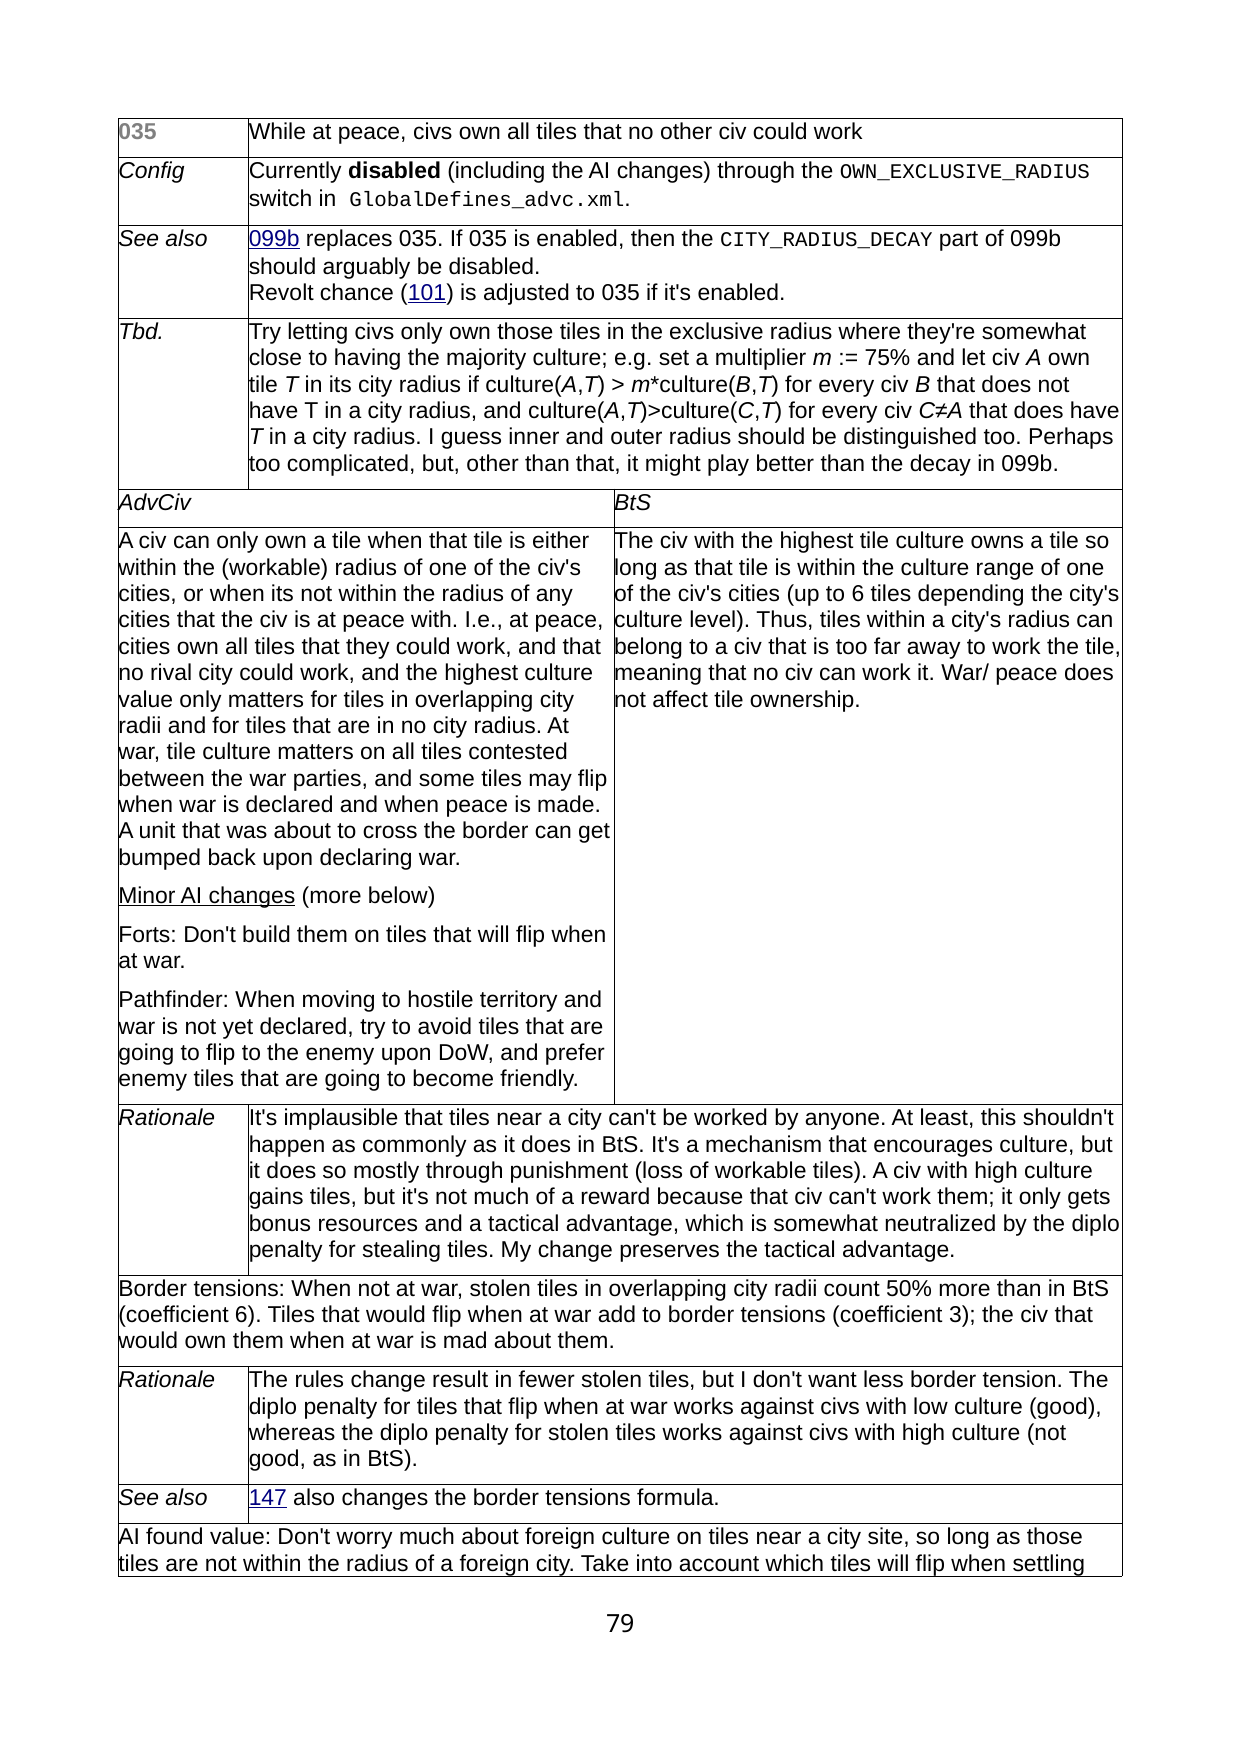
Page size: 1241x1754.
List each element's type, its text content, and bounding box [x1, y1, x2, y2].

table_cell Config [119, 158, 248, 225]
table_cell The civ with the highest tile culture owns a tile so long as that tile is within the culture range of one of the civ's cities (up to 6 tiles depending the city's culture level). Thus, tiles within a city's radius can belong to a civ that is too far away to work the tile, meaning that no civ can work it. War/ peace does not affect tile ownership. [615, 528, 1122, 1104]
table_cell The rules change result in fewer stolen tiles, but I don't want less border tension. The diplo penalty for tiles that flip when at war works against civs with low culture (good), whereas the diplo penalty for stolen tiles works against civs with high culture (not good, as in BtS). [249, 1367, 1122, 1484]
table_cell It's implausible that tiles near a city can't be worked by anyone. At least, this shouldn't happen as commonly as it does in BtS. It's a mechanism that encourages culture, but it does so mostly through punishment (loss of workable tiles). A civ with high culture gains tiles, but it's not much of a reward because that civ can't work them; it only gets bonus resources and a tactical advantage, which is somewhat neutralized by the diplo penalty for stealing tiles. My change preserves the tactical advantage. [249, 1105, 1122, 1275]
table_cell See also [119, 1485, 248, 1523]
table_cell Tbd. [119, 319, 248, 488]
table_cell Rationale [119, 1105, 248, 1275]
table_cell 099b replaces 035. If 035 is enabled, then the CITY_RADIUS_DECAY part of 099b should arguably be disabled. Revolt chance (101) is adjusted to 035 if it's enabled. [249, 226, 1122, 318]
table_cell Border tensions: When not at war, stolen tiles in overlapping city radii count 50% more than in BtS (coefficient 6). Tiles that would flip when at war add to border tensions (coefficient 3); the civ that would own them when at war is mad about them. [119, 1276, 1122, 1366]
table_cell BtS [615, 490, 1122, 527]
table_cell AdvCiv [119, 490, 614, 527]
table_cell A civ can only own a tile when that tile is either within the (workable) radius of one of the civ's cities, or when its not within the radius of any cities that the civ is at peace with. I.e., at peace, cities own all tiles that they could work, and that no rival city could work, and the highest culture value only matters for tiles in overlapping city radii and for tiles that are in no city radius. At war, tile culture matters on all tiles contested between the war parties, and some tiles may flip when war is declared and when peace is made. A unit that was about to cross the border can get bumped back upon declaring war. Minor AI changes (more below) Forts: Don't build them on tiles that will flip when at war. Pathfinder: When moving to hostile territory and war is not yet declared, try to avoid tiles that are going to flip to the enemy upon DoW, and prefer enemy tiles that are going to become friendly. [119, 528, 614, 1104]
table_cell Try letting civs only own those tiles in the exclusive radius where they're somewhat close to having the majority culture; e.g. set a multiplier m := 75% and let civ A own tile T in its city radius if culture(A,T) > m*culture(B,T) for every civ B that does not have T in a city radius, and culture(A,T)>culture(C,T) for every civ C≠A that does have T in a city radius. I guess inner and outer radius should be distinguished too. Perhaps too complicated, but, other than that, it might play better than the decay in 099b. [249, 319, 1122, 488]
table_cell Currently disabled (including the AI changes) through the OWN_EXCLUSIVE_RADIUS switch in GlobalDefines_advc.xml. [249, 158, 1122, 225]
table_cell See also [119, 226, 248, 318]
table_cell 147 also changes the border tensions formula. [249, 1485, 1122, 1523]
table_cell AI found value: Don't worry much about foreign culture on tiles near a city site, so long as those tiles are not within the radius of a foreign city. Take into account which tiles will flip when settling [119, 1524, 1122, 1576]
table_header 035 [119, 119, 248, 157]
table_cell Rationale [119, 1367, 248, 1484]
table_header While at peace, civs own all tiles that no other civ could work [249, 119, 1122, 157]
